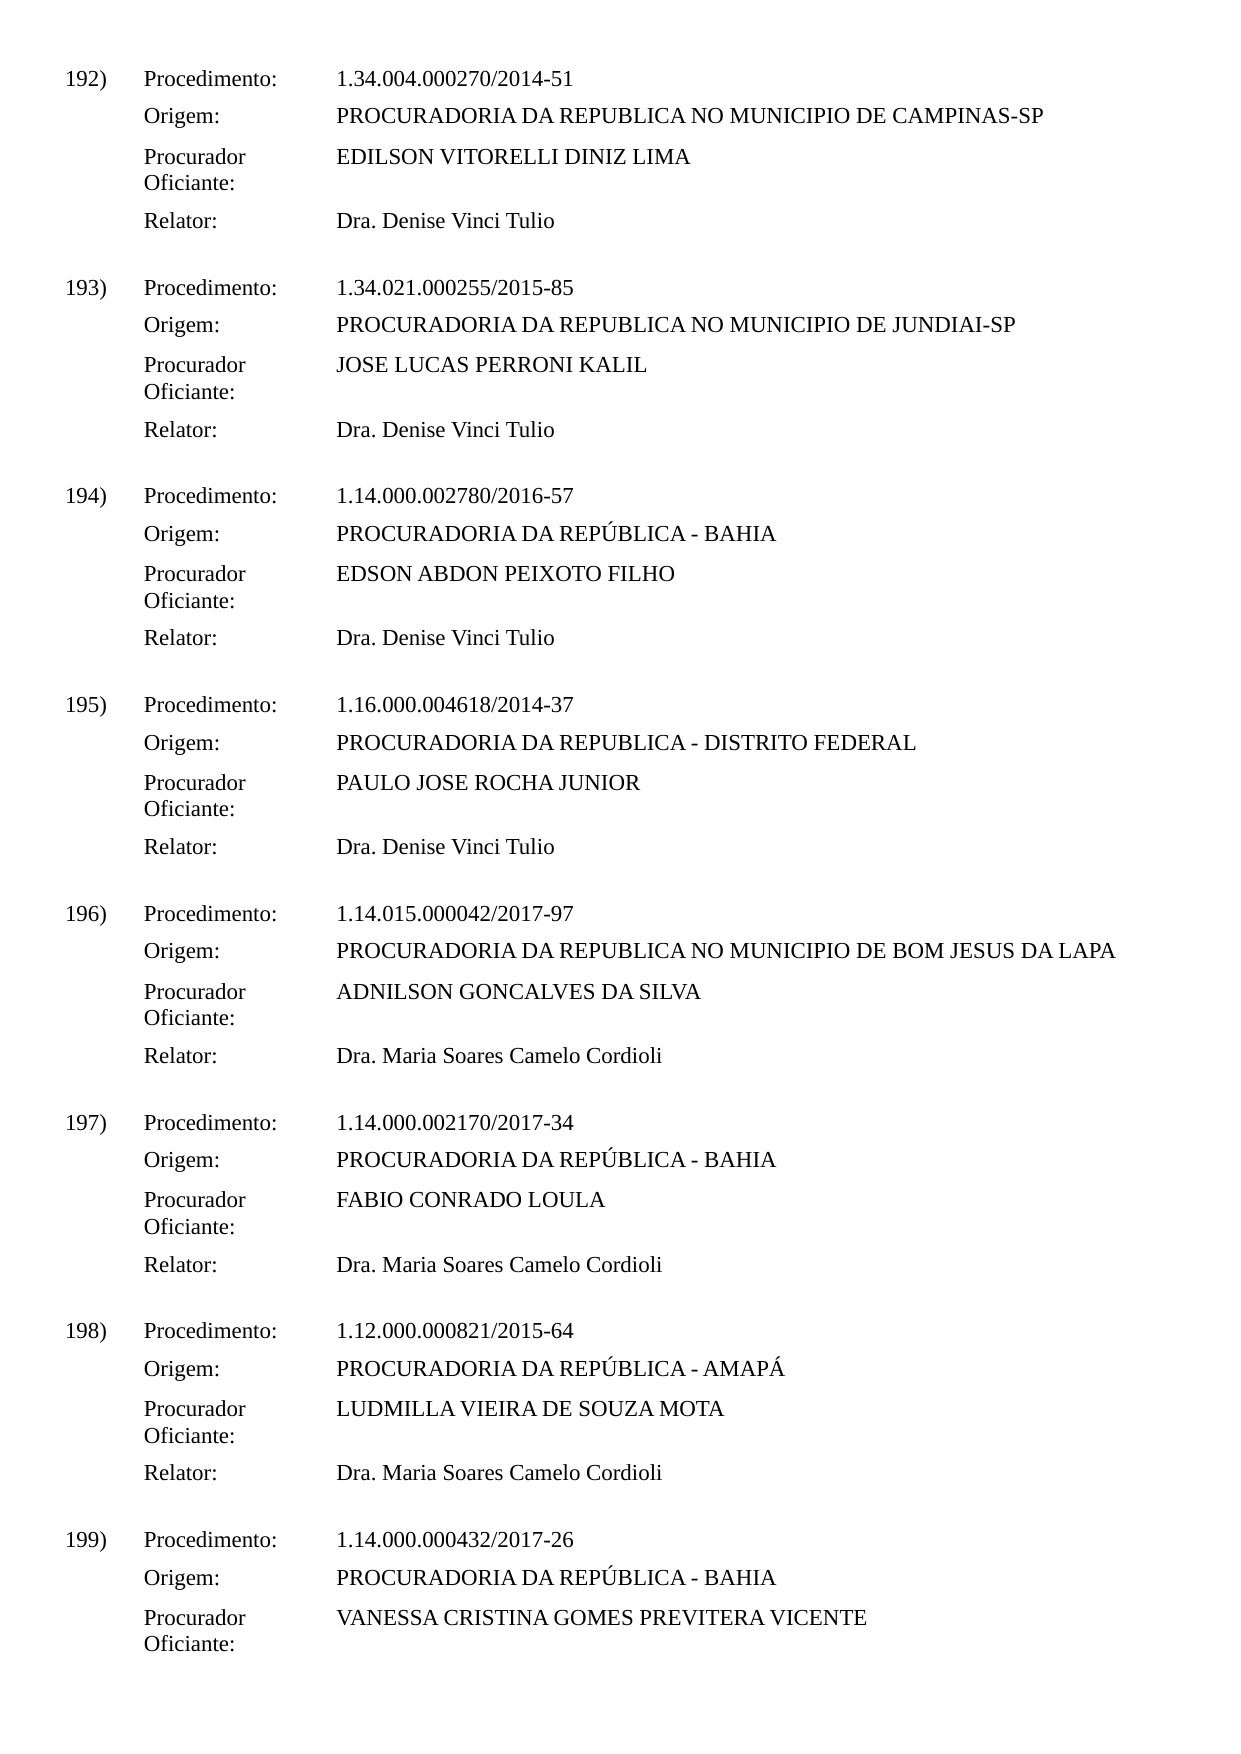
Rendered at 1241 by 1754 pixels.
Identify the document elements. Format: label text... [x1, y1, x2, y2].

table_cell [59, 346, 138, 410]
table_cell Procurador Oficiante: [138, 555, 330, 619]
table_header Procedimento: [138, 1520, 330, 1558]
table_cell [59, 1036, 138, 1076]
table_cell JOSE LUCAS PERRONI KALIL [330, 346, 1181, 410]
table_cell Procurador Oficiante: [138, 1390, 330, 1454]
table_header 1.12.000.000821/2015-64 [330, 1312, 1181, 1349]
table_cell [59, 306, 138, 346]
table_cell LUDMILLA VIEIRA DE SOUZA MOTA [330, 1390, 1181, 1454]
table_cell [59, 932, 138, 972]
table_cell Relator: [138, 201, 330, 241]
table_cell Procurador Oficiante: [138, 763, 330, 827]
table_cell [59, 828, 138, 868]
table_cell Origem: [138, 1141, 330, 1181]
table_header 1.14.000.002170/2017-34 [330, 1103, 1181, 1141]
table_cell Dra. Maria Soares Camelo Cordioli [330, 1036, 1181, 1076]
table_cell Origem: [138, 1558, 330, 1598]
table_cell [59, 514, 138, 554]
table_cell EDILSON VITORELLI DINIZ LIMA [330, 137, 1181, 201]
table_cell Relator: [138, 1036, 330, 1076]
table_cell [59, 1454, 138, 1494]
table_header 1.16.000.004618/2014-37 [330, 685, 1181, 723]
table_cell PROCURADORIA DA REPUBLICA NO MUNICIPIO DE JUNDIAI-SP [330, 306, 1181, 346]
table_cell Origem: [138, 306, 330, 346]
table_header Procedimento: [138, 59, 330, 97]
table_header Procedimento: [138, 894, 330, 932]
table_cell Procurador Oficiante: [138, 972, 330, 1036]
table_cell Dra. Denise Vinci Tulio [330, 619, 1181, 659]
table_cell [59, 1390, 138, 1454]
table_cell PROCURADORIA DA REPUBLICA - DISTRITO FEDERAL [330, 723, 1181, 763]
table_header 197) [59, 1103, 138, 1141]
table_header 1.34.004.000270/2014-51 [330, 59, 1181, 97]
table_cell Dra. Denise Vinci Tulio [330, 410, 1181, 450]
table_cell [59, 619, 138, 659]
table_cell [59, 1181, 138, 1245]
table_header 1.14.000.000432/2017-26 [330, 1520, 1181, 1558]
table_cell [59, 410, 138, 450]
table_header Procedimento: [138, 685, 330, 723]
table_header 1.14.015.000042/2017-97 [330, 894, 1181, 932]
table_cell [59, 1349, 138, 1389]
table_cell PROCURADORIA DA REPÚBLICA - BAHIA [330, 1141, 1181, 1181]
table_cell PROCURADORIA DA REPÚBLICA - AMAPÁ [330, 1349, 1181, 1389]
table_cell [59, 1558, 138, 1598]
table_cell Origem: [138, 1349, 330, 1389]
table_cell PROCURADORIA DA REPUBLICA NO MUNICIPIO DE BOM JESUS DA LAPA [330, 932, 1181, 972]
table_cell [59, 137, 138, 201]
table_cell Dra. Denise Vinci Tulio [330, 201, 1181, 241]
table_cell Dra. Maria Soares Camelo Cordioli [330, 1454, 1181, 1494]
table_cell Relator: [138, 828, 330, 868]
table_header Procedimento: [138, 477, 330, 514]
table_cell Procurador Oficiante: [138, 346, 330, 410]
table_cell VANESSA CRISTINA GOMES PREVITERA VICENTE [330, 1598, 1181, 1662]
table_cell Dra. Maria Soares Camelo Cordioli [330, 1245, 1181, 1285]
table_cell [59, 1245, 138, 1285]
table_header 194) [59, 477, 138, 514]
table_cell [59, 555, 138, 619]
table_cell Origem: [138, 97, 330, 137]
table_cell [59, 972, 138, 1036]
table_cell Procurador Oficiante: [138, 137, 330, 201]
table_header 193) [59, 268, 138, 306]
table_cell Relator: [138, 1245, 330, 1285]
table_cell PROCURADORIA DA REPÚBLICA - BAHIA [330, 514, 1181, 554]
table_cell Procurador Oficiante: [138, 1598, 330, 1662]
table_cell Relator: [138, 619, 330, 659]
table_cell PROCURADORIA DA REPUBLICA NO MUNICIPIO DE CAMPINAS-SP [330, 97, 1181, 137]
table_cell ADNILSON GONCALVES DA SILVA [330, 972, 1181, 1036]
table_header Procedimento: [138, 1103, 330, 1141]
table_cell Origem: [138, 514, 330, 554]
table_cell [59, 723, 138, 763]
table_header 195) [59, 685, 138, 723]
table_cell Relator: [138, 1454, 330, 1494]
table_cell PAULO JOSE ROCHA JUNIOR [330, 763, 1181, 827]
table_cell Origem: [138, 932, 330, 972]
table_cell [59, 1598, 138, 1662]
table_cell [59, 763, 138, 827]
table_cell PROCURADORIA DA REPÚBLICA - BAHIA [330, 1558, 1181, 1598]
table_header 1.14.000.002780/2016-57 [330, 477, 1181, 514]
table_cell [59, 201, 138, 241]
table_cell Dra. Denise Vinci Tulio [330, 828, 1181, 868]
table_cell Procurador Oficiante: [138, 1181, 330, 1245]
table_cell EDSON ABDON PEIXOTO FILHO [330, 555, 1181, 619]
table_header 196) [59, 894, 138, 932]
table_header 199) [59, 1520, 138, 1558]
table_cell Relator: [138, 410, 330, 450]
table_header Procedimento: [138, 1312, 330, 1349]
table_header 198) [59, 1312, 138, 1349]
table_cell Origem: [138, 723, 330, 763]
table_cell FABIO CONRADO LOULA [330, 1181, 1181, 1245]
table_header 192) [59, 59, 138, 97]
table_header 1.34.021.000255/2015-85 [330, 268, 1181, 306]
table_cell [59, 1141, 138, 1181]
table_header Procedimento: [138, 268, 330, 306]
table_cell [59, 97, 138, 137]
